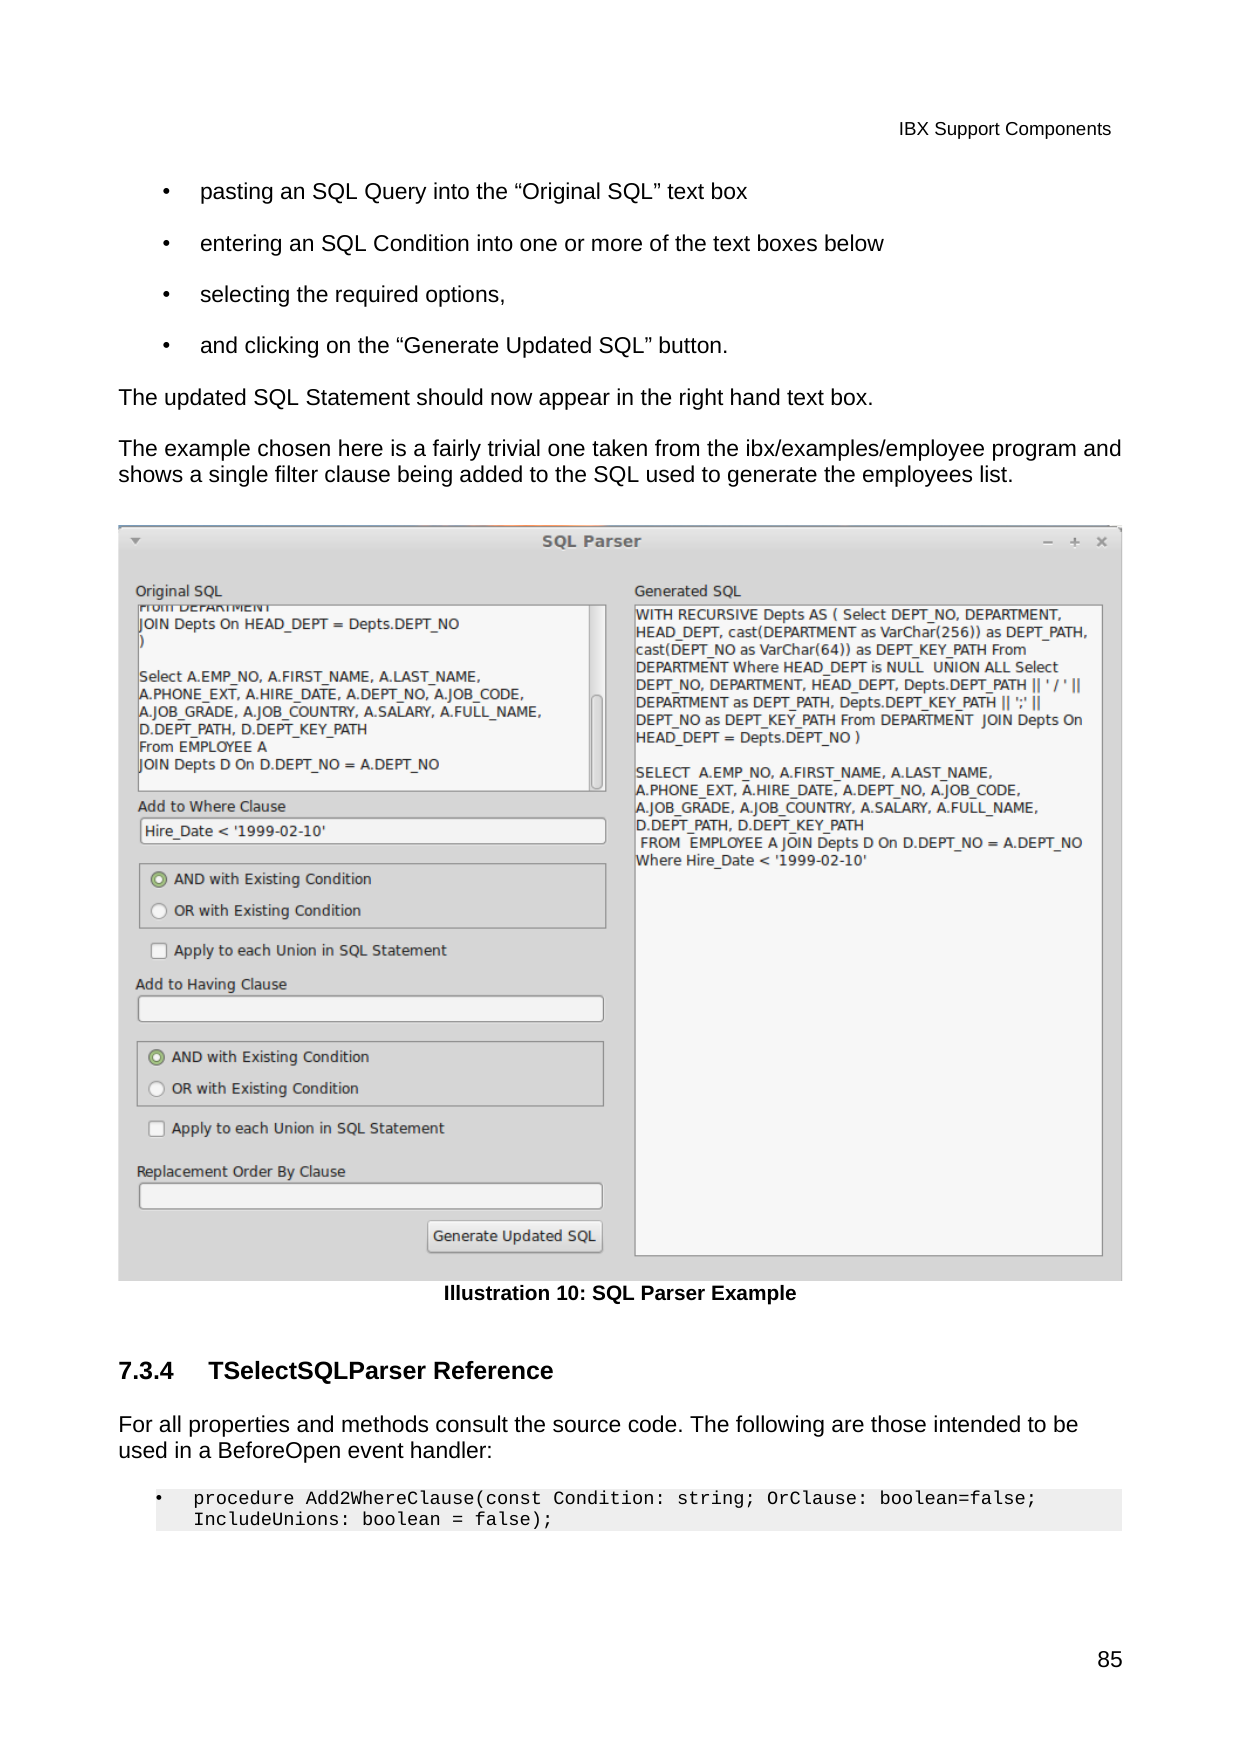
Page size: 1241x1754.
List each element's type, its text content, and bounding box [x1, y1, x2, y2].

list selecting the required options, [162, 281, 1122, 307]
list pasting an SQL Query into the “Original SQL” text box [162, 178, 1122, 204]
text The example chosen here is a fairly trivial one taken from the ibx/examples/employee program and shows a single filter clause being added to the SQL used to generate the employees list. [118, 435, 1122, 488]
subtitle TSelectSQLParser Reference [118, 1356, 1122, 1385]
picture [118, 525, 1123, 1281]
text The updated SQL Statement should now appear in the right hand text box. [118, 383, 1122, 410]
list procedure Add2WhereClause(const Condition: string; OrClause: boolean=false; IncludeUnions: boolean = false); [156, 1489, 1122, 1531]
list and clicking on the “Generate Updated SQL” button. [162, 332, 1122, 358]
text Illustration 10: SQL Parser Example [118, 1281, 1122, 1305]
text For all properties and methods consult the source code. The following are those intended to be used in a BeforeOpen event handler: [118, 1411, 1122, 1463]
list entering an SQL Condition into one or more of the text boxes below [162, 229, 1122, 256]
